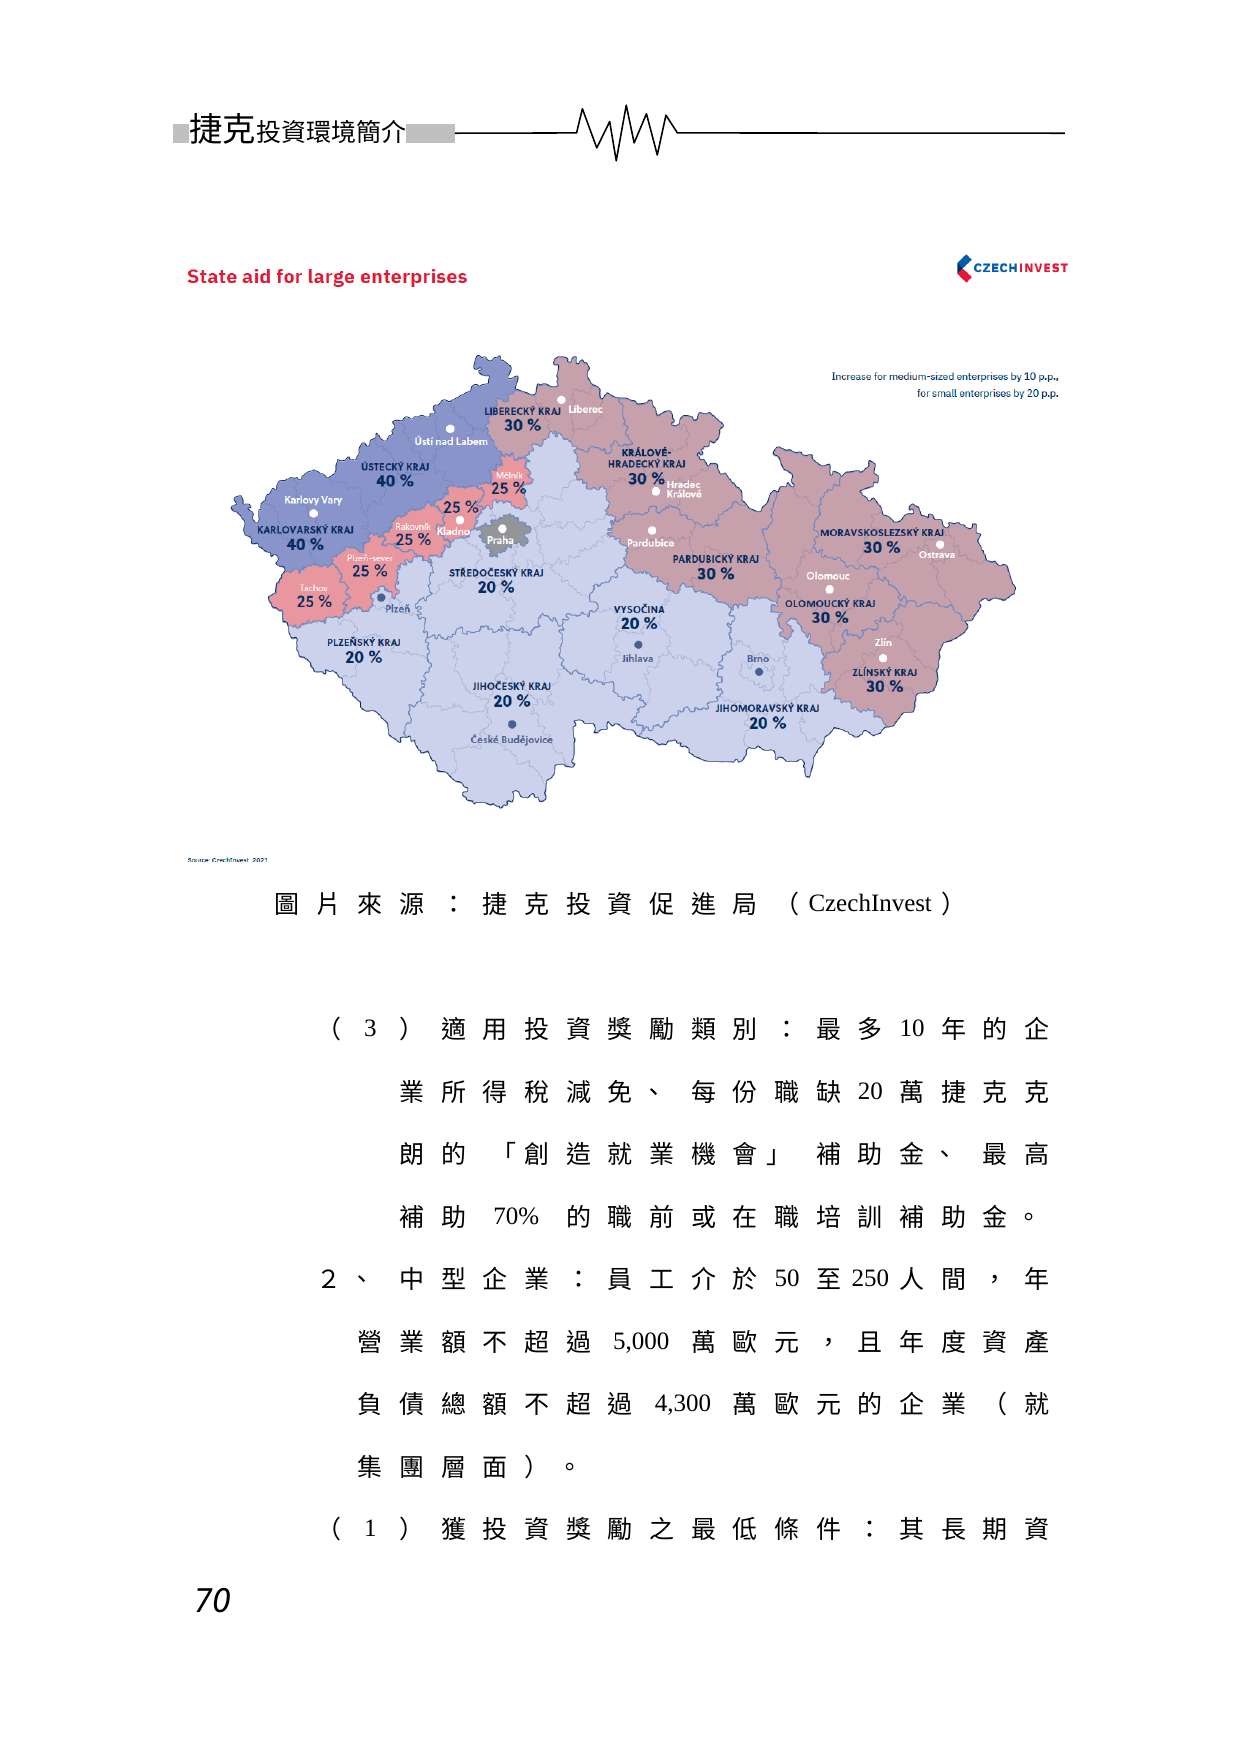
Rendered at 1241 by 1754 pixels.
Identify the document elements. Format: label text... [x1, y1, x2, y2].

text （1）獲投資獎勵之最低條件：其長期資 [306, 1486, 1058, 1549]
picture [182, 250, 1069, 862]
text （3）適用投資獎勵類別：最多10年的企業所得稅減免、每份職缺20萬捷克克朗的「創造就業機會」補助金、最高補助70%的職前或在職培訓補助金。 [306, 986, 1058, 1236]
text 圖片來源：捷克投資促進局（CzechInvest） [183, 862, 1058, 924]
text ２、中型企業：員工介於50至250人間，年營業額不超過5,000萬歐元，且年度資產負債總額不超過4,300萬歐元的企業（就集團層面）。 [281, 1236, 1058, 1486]
